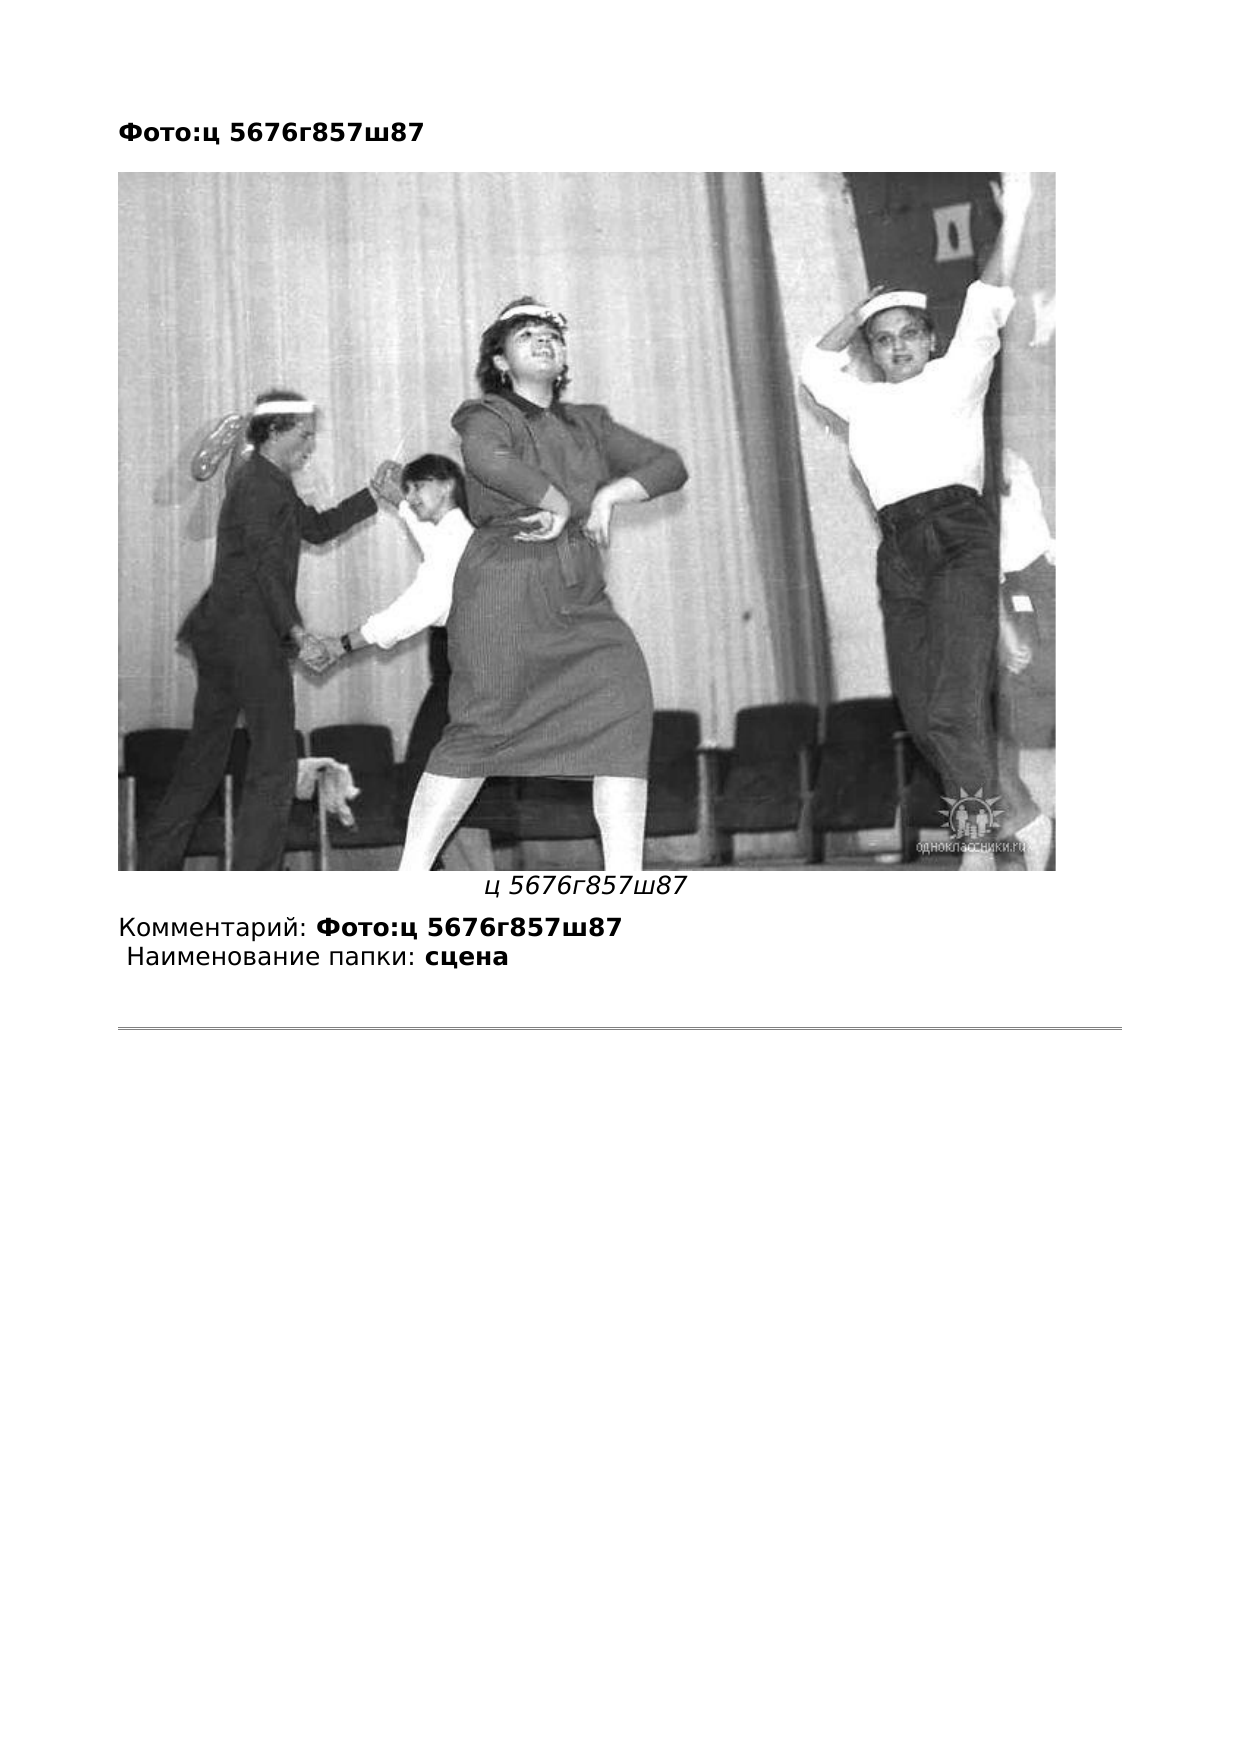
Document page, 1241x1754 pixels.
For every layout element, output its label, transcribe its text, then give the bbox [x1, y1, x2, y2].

picture [118, 172, 1056, 871]
text Комментарий: Фото:ц 5676г857ш87 Наименование папки: сцена [118, 913, 1122, 1000]
text ц 5676г857ш87 [118, 871, 1056, 900]
subtitle Фото:ц 5676г857ш87 [118, 118, 1122, 147]
